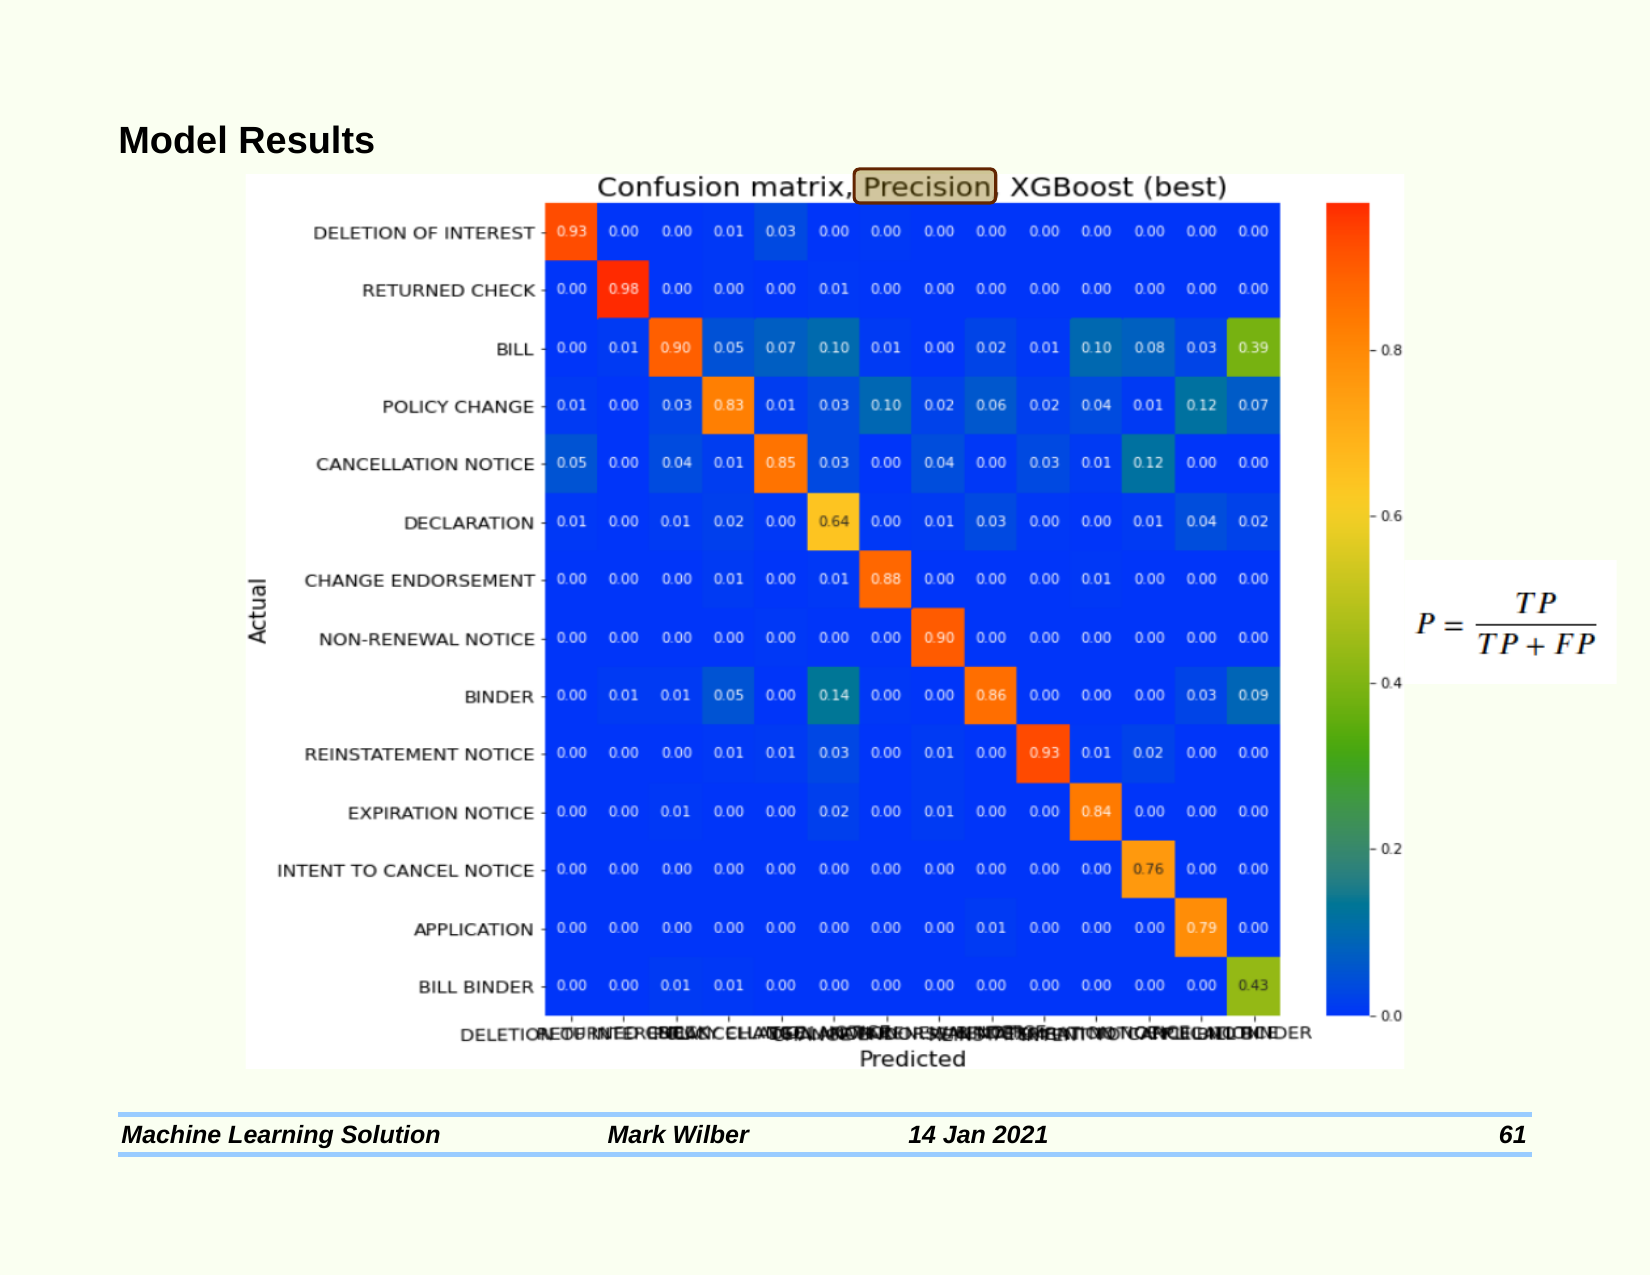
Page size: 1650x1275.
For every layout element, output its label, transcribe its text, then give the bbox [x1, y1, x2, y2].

picture [245, 174, 1617, 1069]
subtitle Model Results [118, 118, 1532, 162]
